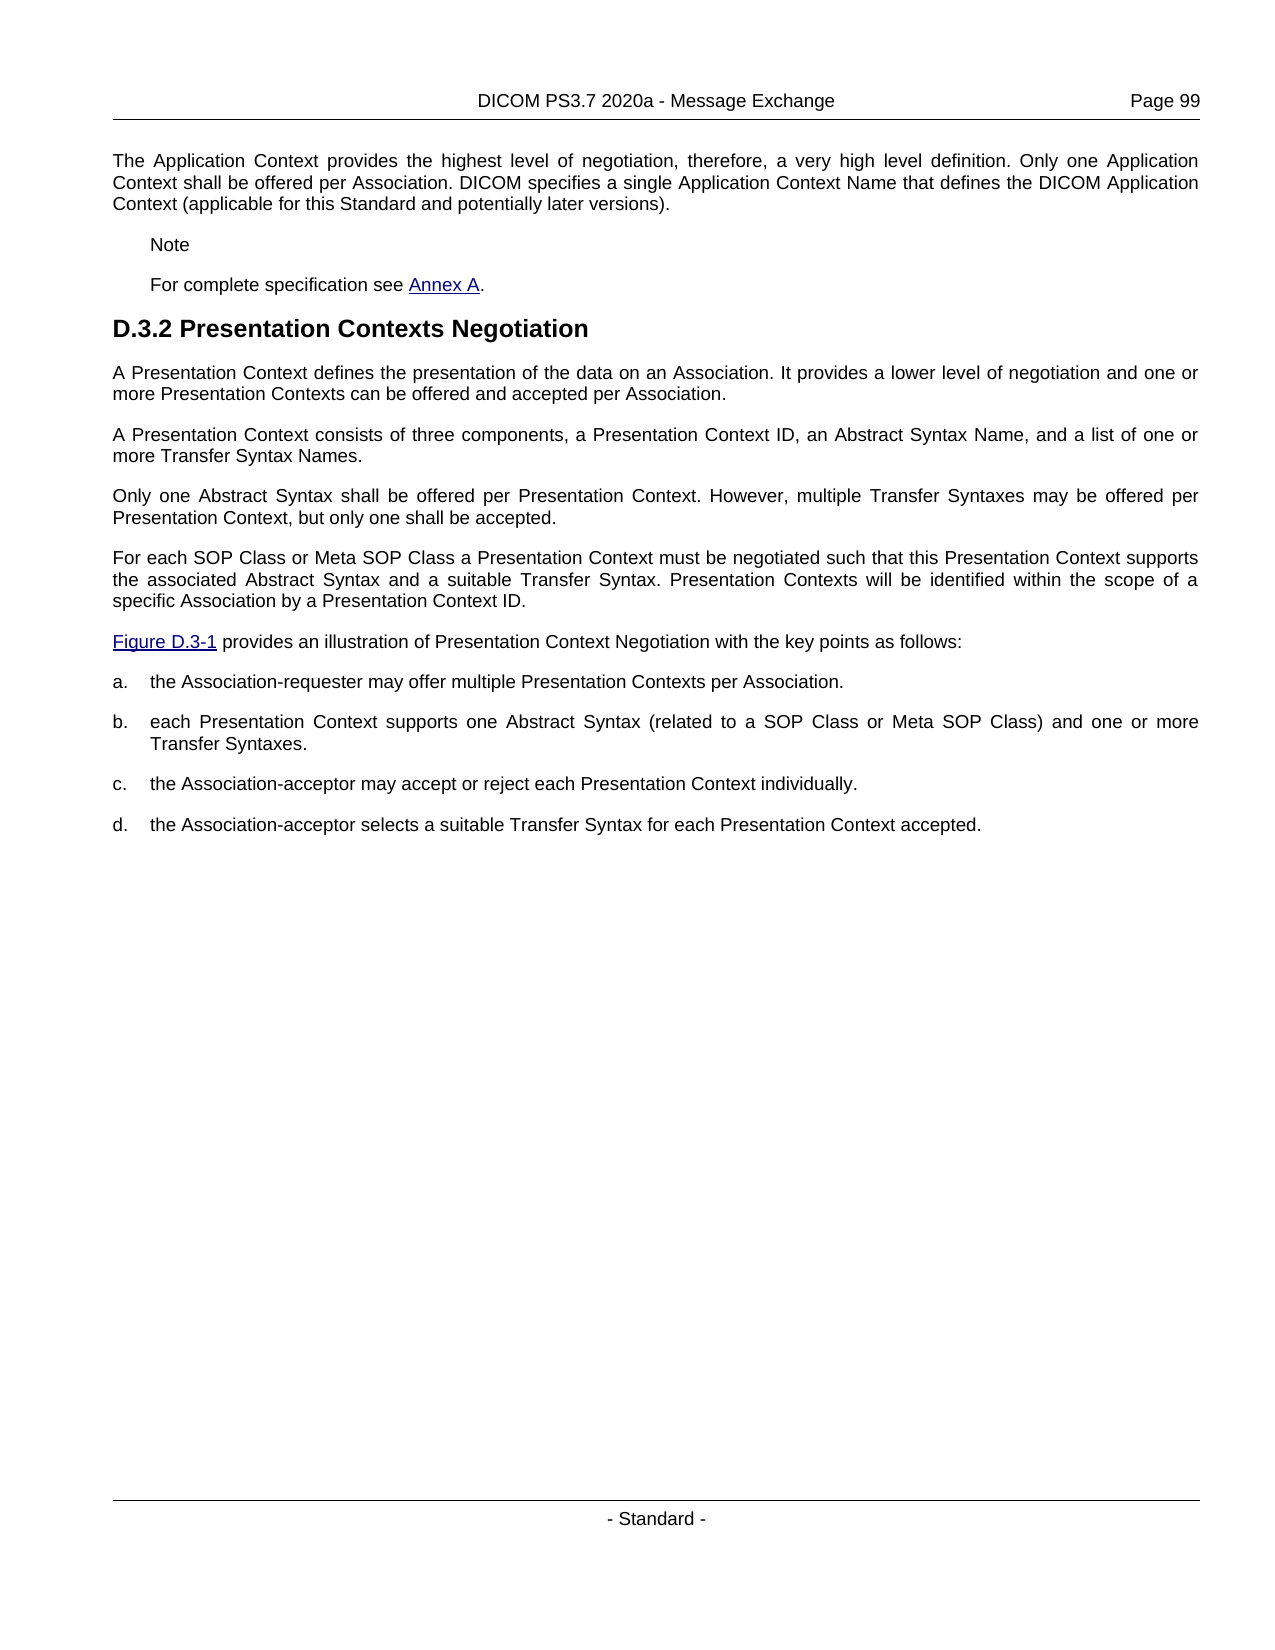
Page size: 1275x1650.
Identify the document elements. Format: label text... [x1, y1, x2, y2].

text A Presentation Context consists of three components, a Presentation Context ID, an Abstract Syntax Name, and a list of one or more Transfer Syntax Names. [112, 423, 1200, 467]
text A Presentation Context defines the presentation of the data on an Association. It provides a lower level of negotiation and one or more Presentation Contexts can be offered and accepted per Association. [112, 362, 1200, 405]
text Figure D.3-1 provides an illustration of Presentation Context Negotiation with the key points as follows: [112, 631, 1200, 652]
text D.3.2 Presentation Contexts Negotiation [112, 314, 1200, 343]
text The Application Context provides the highest level of negotiation, therefore, a very high level definition. Only one Application Context shall be offered per Association. DICOM specifies a single Application Context Name that defines the DICOM Application Context (applicable for this Standard and potentially later versions). [112, 150, 1200, 215]
text c. the Association-acceptor may accept or reject each Presentation Context individually. [112, 773, 1200, 795]
text d. the Association-acceptor selects a suitable Transfer Syntax for each Presentation Context accepted. [112, 813, 1200, 835]
text Only one Abstract Syntax shall be offered per Presentation Context. However, multiple Transfer Syntaxes may be offered per Presentation Context, but only one shall be accepted. [112, 485, 1200, 528]
text a. the Association-requester may offer multiple Presentation Contexts per Association. [112, 671, 1200, 692]
text Note [150, 233, 1162, 255]
text For complete specification see Annex A. [150, 274, 1162, 295]
text b. each Presentation Context supports one Abstract Syntax (related to a SOP Class or Meta SOP Class) and one or more Transfer Syntaxes. [112, 711, 1200, 754]
text For each SOP Class or Meta SOP Class a Presentation Context must be negotiated such that this Presentation Context supports the associated Abstract Syntax and a suitable Transfer Syntax. Presentation Contexts will be identified within the scope of a specific Association by a Presentation Context ID. [112, 547, 1200, 612]
